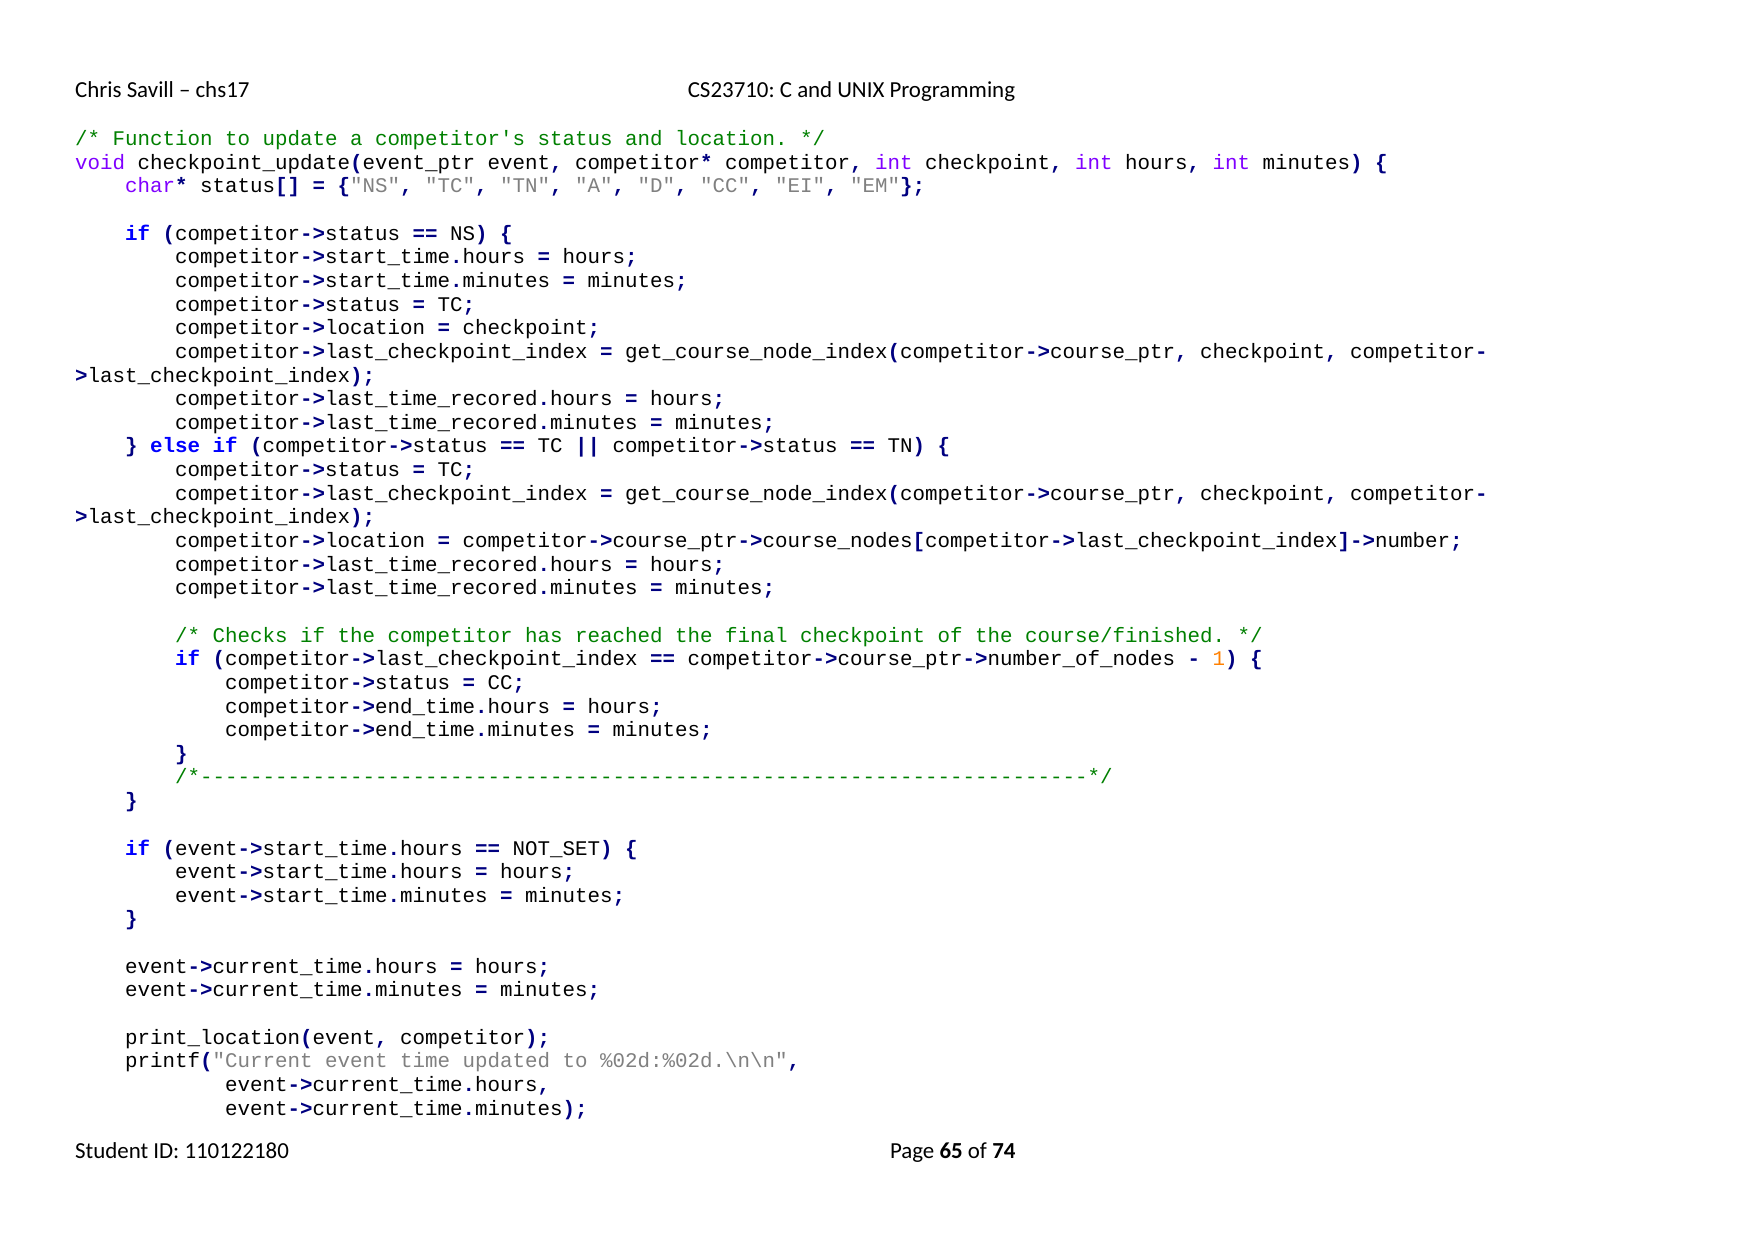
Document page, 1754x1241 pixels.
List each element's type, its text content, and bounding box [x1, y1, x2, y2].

text competitor->location = competitor->course_ptr->course_nodes[competitor->last_checkpoint_index]->number; [75, 530, 1679, 554]
text competitor->last_time_recored.hours = hours; [75, 554, 1679, 577]
text competitor->last_time_recored.minutes = minutes; [75, 412, 1679, 436]
text print_location(event, competitor); [75, 1027, 1679, 1050]
text printf("Current event time updated to %02d:%02d.\n\n", [75, 1050, 1679, 1074]
text if (competitor->status == NS) { [75, 223, 1679, 246]
text competitor->start_time.hours = hours; [75, 246, 1679, 270]
text competitor->start_time.minutes = minutes; [75, 270, 1679, 294]
text competitor->status = TC; [75, 294, 1679, 317]
text event->current_time.hours, [75, 1074, 1679, 1098]
text /* Function to update a competitor's status and location. */ [75, 128, 1679, 152]
text competitor->last_time_recored.hours = hours; [75, 388, 1679, 412]
text /*-----------------------------------------------------------------------*/ [75, 767, 1679, 790]
text } [75, 908, 1679, 932]
text event->start_time.hours = hours; [75, 861, 1679, 885]
text competitor->last_time_recored.minutes = minutes; [75, 577, 1679, 601]
text event->current_time.minutes = minutes; [75, 979, 1679, 1003]
text } else if (competitor->status == TC || competitor->status == TN) { [75, 436, 1679, 459]
text event->start_time.minutes = minutes; [75, 885, 1679, 908]
text /* Checks if the competitor has reached the final checkpoint of the course/finished. */ [75, 625, 1679, 648]
text competitor->last_checkpoint_index = get_course_node_index(competitor->course_ptr, checkpoint, competitor->last_checkpoint_index); [75, 341, 1679, 388]
text competitor->status = CC; [75, 672, 1679, 696]
text } [75, 743, 1679, 767]
text competitor->status = TC; [75, 459, 1679, 483]
text event->current_time.hours = hours; [75, 956, 1679, 979]
text competitor->location = checkpoint; [75, 317, 1679, 341]
text char* status[] = {"NS", "TC", "TN", "A", "D", "CC", "EI", "EM"}; [75, 175, 1679, 199]
text event->current_time.minutes); [75, 1098, 1679, 1121]
text competitor->last_checkpoint_index = get_course_node_index(competitor->course_ptr, checkpoint, competitor->last_checkpoint_index); [75, 483, 1679, 530]
text } [75, 790, 1679, 814]
text void checkpoint_update(event_ptr event, competitor* competitor, int checkpoint, int hours, int minutes) { [75, 152, 1679, 175]
text competitor->end_time.hours = hours; [75, 696, 1679, 719]
text competitor->end_time.minutes = minutes; [75, 719, 1679, 743]
text if (competitor->last_checkpoint_index == competitor->course_ptr->number_of_nodes - 1) { [75, 648, 1679, 672]
text if (event->start_time.hours == NOT_SET) { [75, 837, 1679, 861]
